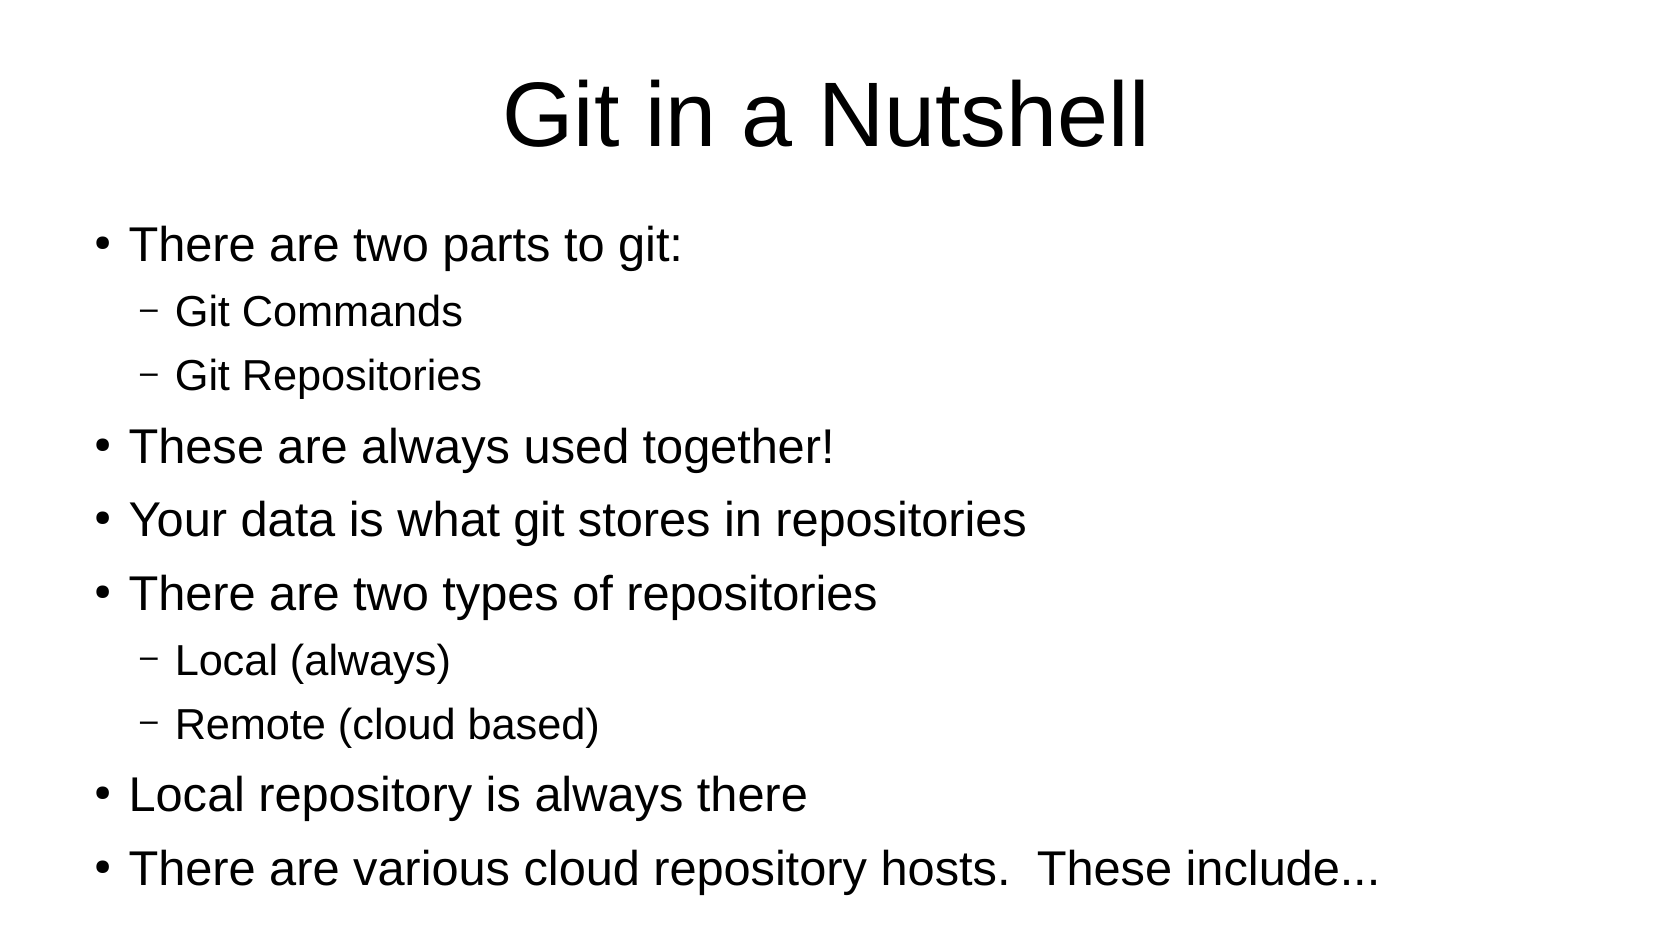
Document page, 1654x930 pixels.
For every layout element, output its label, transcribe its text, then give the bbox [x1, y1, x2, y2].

title Git in a Nutshell [82, 37, 1571, 193]
list There are two parts to git: Git Commands Git Repositories These are always used together! Your data is what git stores in repositories There are two types of repositories Local (always) Remote (cloud based) Local repository is always there There are various cloud repository hosts. These include... [82, 217, 1621, 901]
